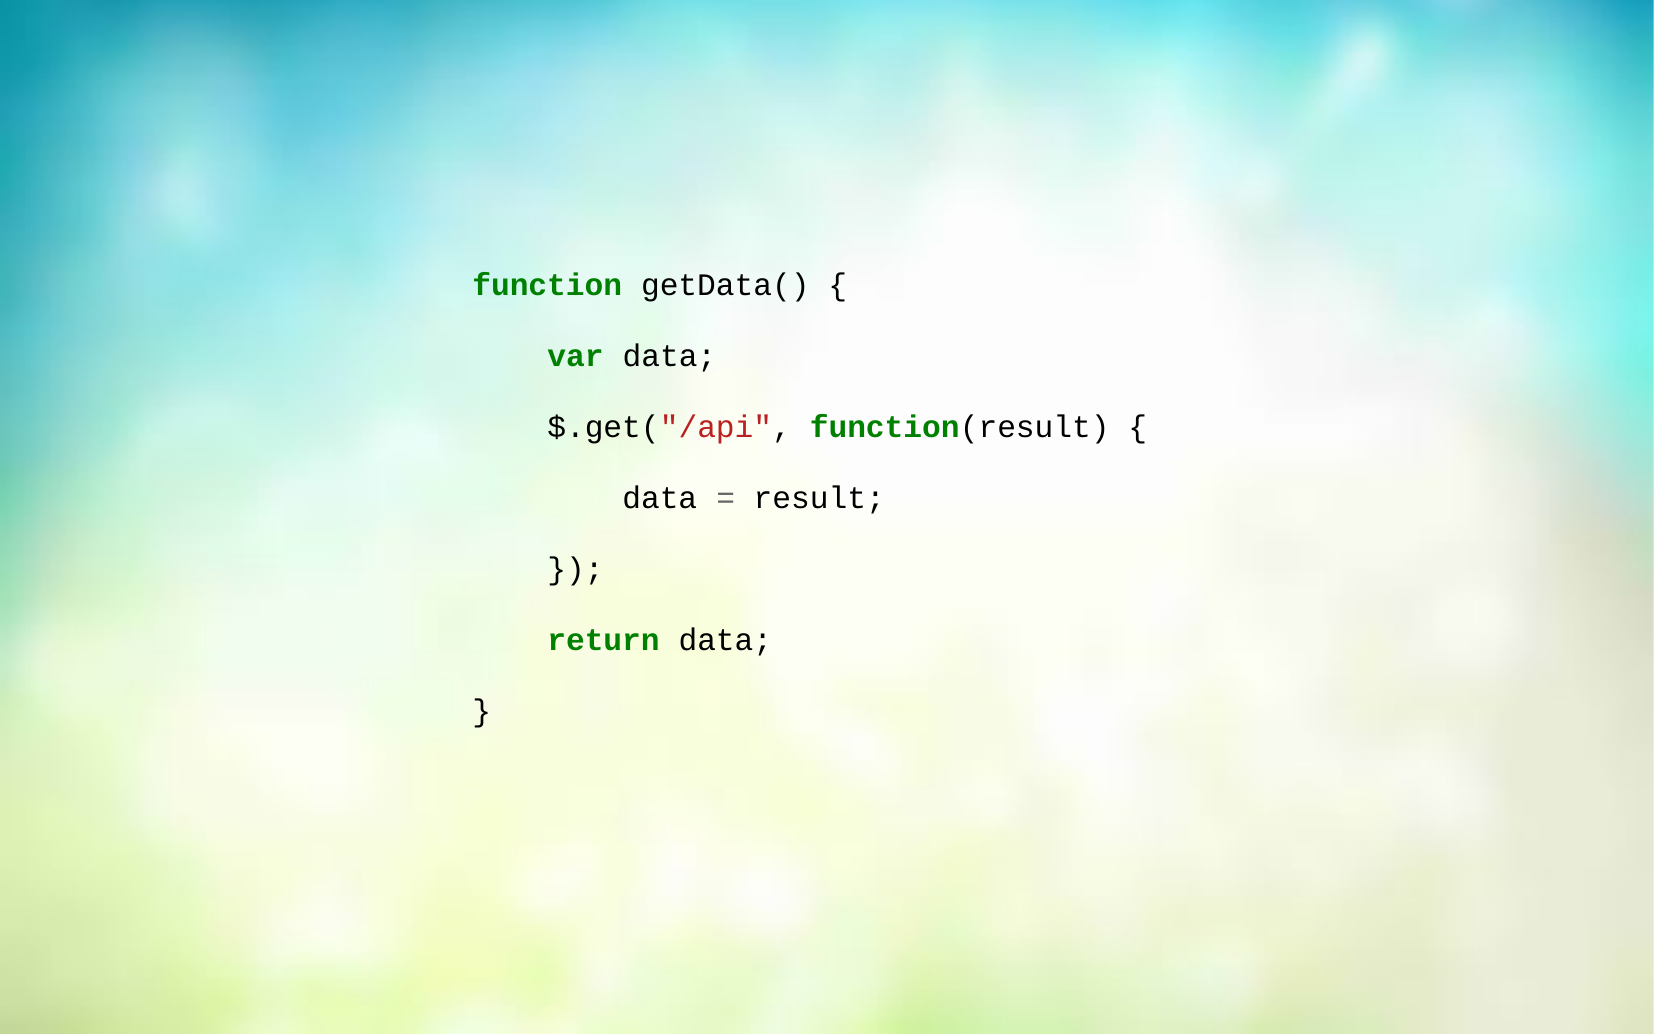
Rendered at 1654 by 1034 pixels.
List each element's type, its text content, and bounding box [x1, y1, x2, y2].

picture [0, 0, 1654, 1034]
text_box function getData() { var data; $.get("/api", function(result) { data = result; }); return data; } [457, 262, 1196, 772]
